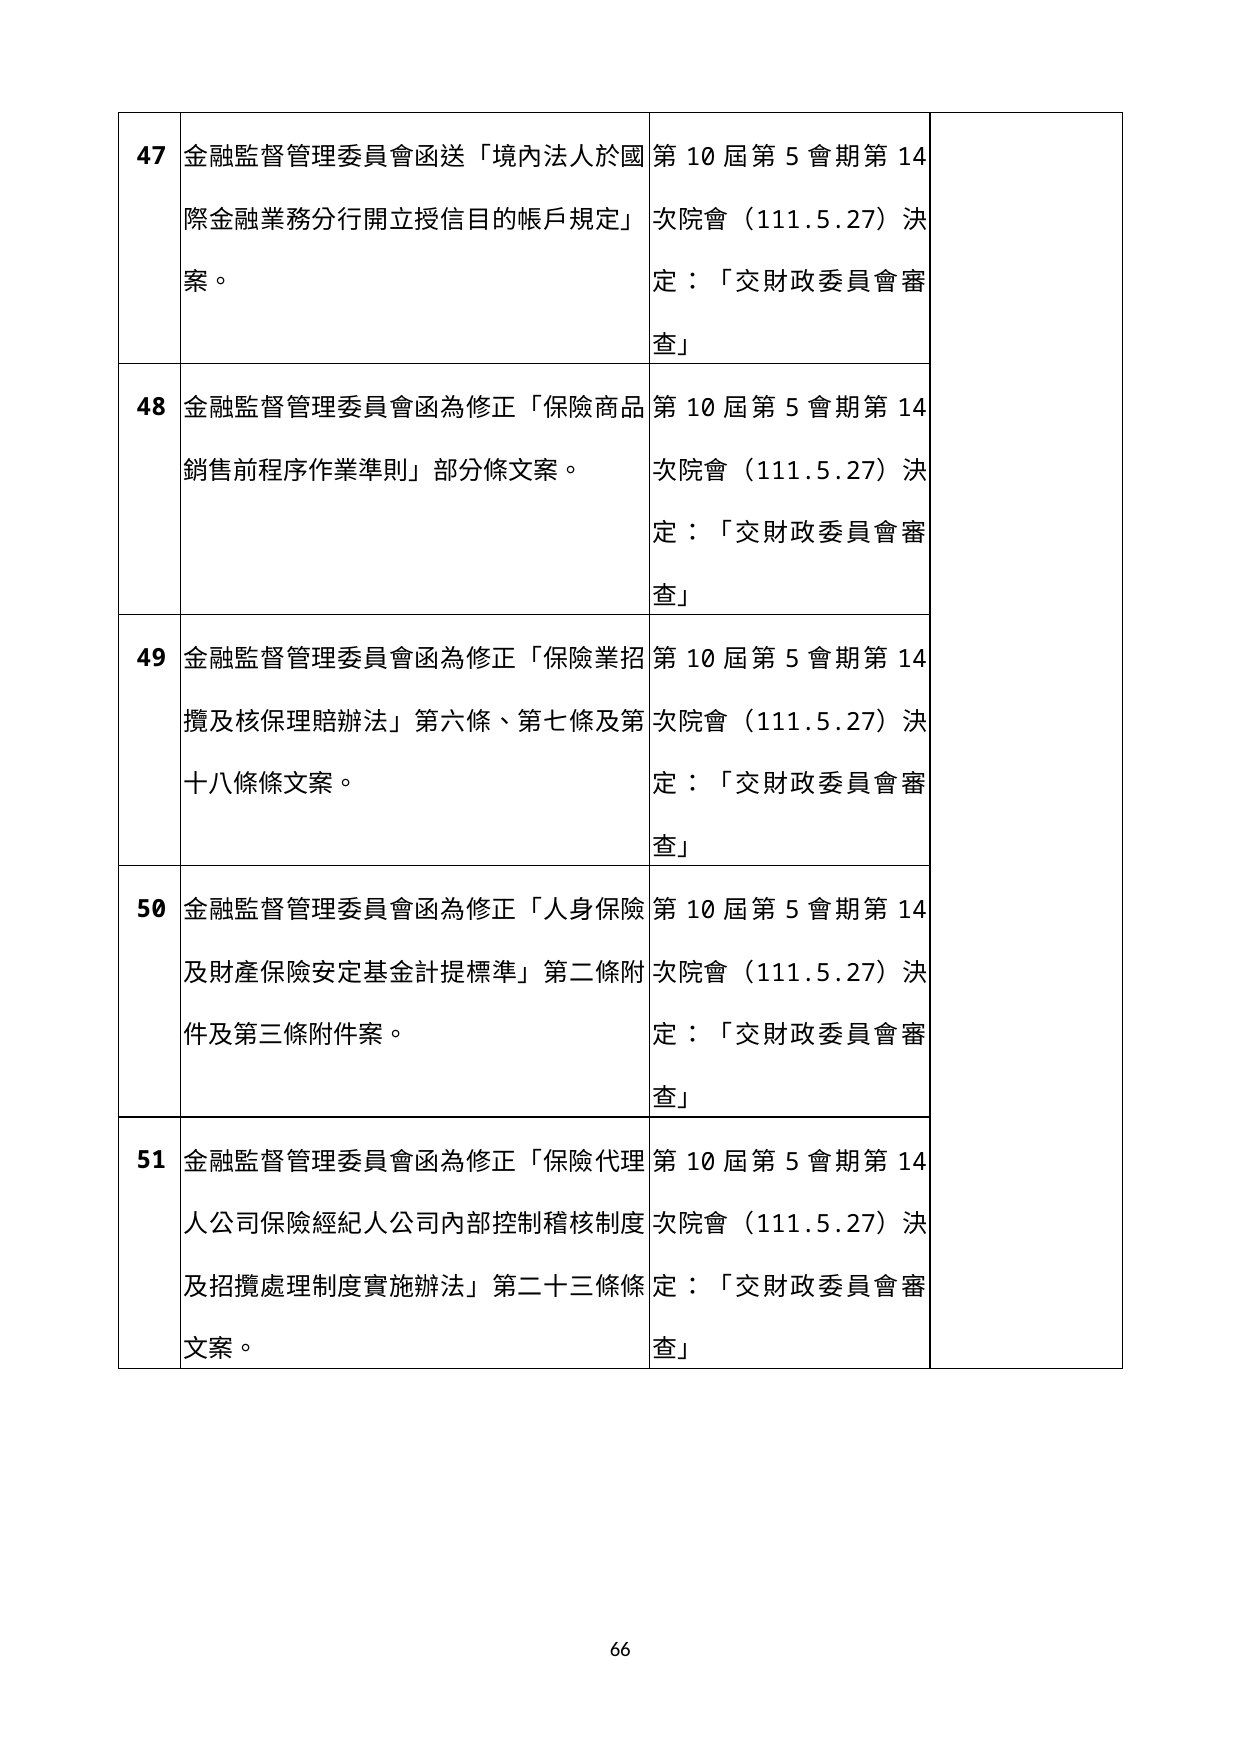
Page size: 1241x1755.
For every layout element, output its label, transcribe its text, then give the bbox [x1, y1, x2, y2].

table_cell 第10屆第5會期第14次院會（111.5.27）決定：「交財政委員會審查」 [650, 1118, 929, 1367]
table_cell 金融監督管理委員會函送「境內法人於國際金融業務分行開立授信目的帳戶規定」案。 [181, 113, 649, 363]
table_cell 第10屆第5會期第14次院會（111.5.27）決定：「交財政委員會審查」 [650, 615, 929, 865]
table_cell 第10屆第5會期第14次院會（111.5.27）決定：「交財政委員會審查」 [650, 113, 929, 363]
table_cell 金融監督管理委員會函為修正「保險商品銷售前程序作業準則」部分條文案。 [181, 364, 649, 614]
table_cell 49 [119, 615, 180, 865]
table_cell 第10屆第5會期第14次院會（111.5.27）決定：「交財政委員會審查」 [650, 866, 929, 1116]
table_cell 50 [119, 866, 180, 1116]
table_cell [931, 113, 1122, 1367]
table_cell 51 [119, 1118, 180, 1367]
table_cell 金融監督管理委員會函為修正「人身保險及財產保險安定基金計提標準」第二條附件及第三條附件案。 [181, 866, 649, 1116]
table_cell 47 [119, 113, 180, 363]
table_cell 第10屆第5會期第14次院會（111.5.27）決定：「交財政委員會審查」 [650, 364, 929, 614]
table_cell 金融監督管理委員會函為修正「保險業招攬及核保理賠辦法」第六條、第七條及第十八條條文案。 [181, 615, 649, 865]
table_cell 48 [119, 364, 180, 614]
table_cell 金融監督管理委員會函為修正「保險代理人公司保險經紀人公司內部控制稽核制度及招攬處理制度實施辦法」第二十三條條文案。 [181, 1118, 649, 1367]
